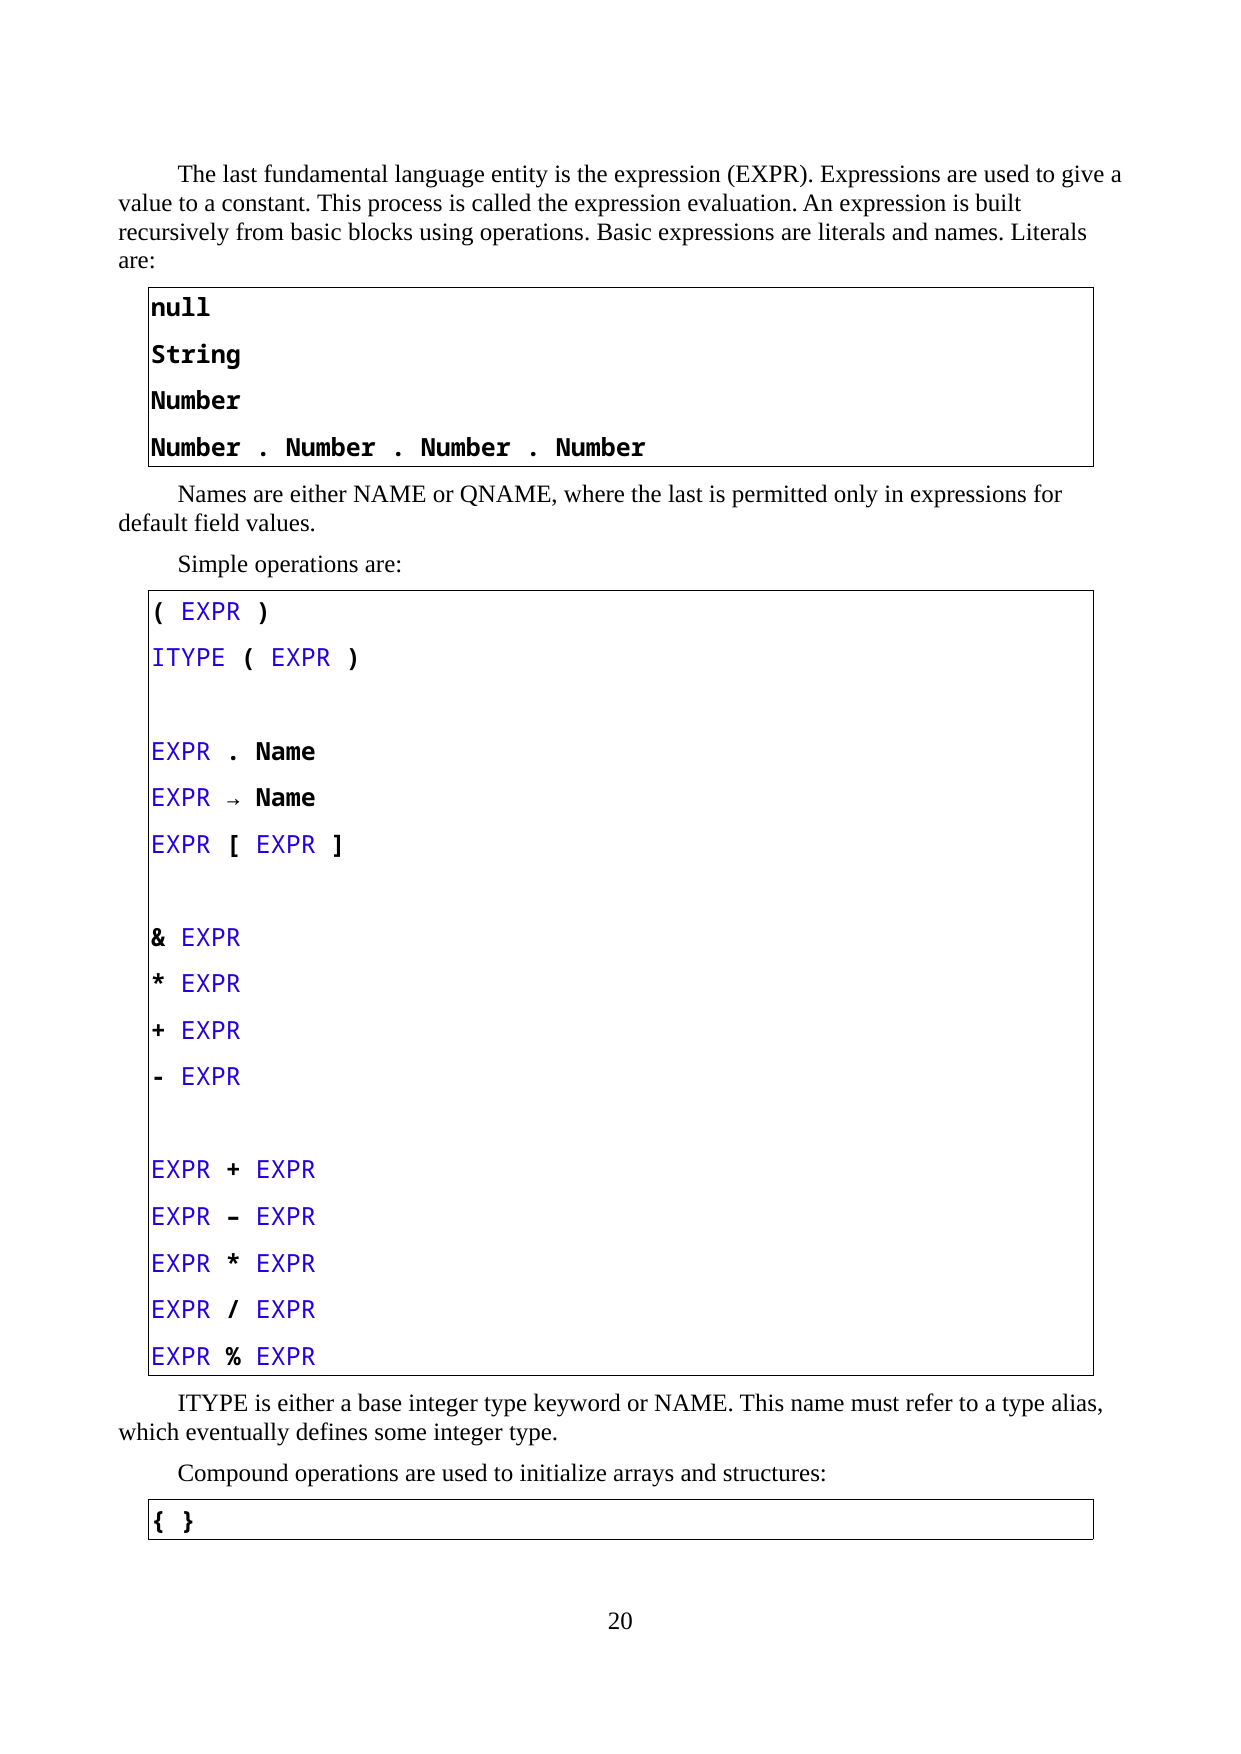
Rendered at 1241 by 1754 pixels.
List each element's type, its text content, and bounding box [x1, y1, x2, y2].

text + EXPR [149, 1009, 1093, 1047]
text - EXPR [149, 1056, 1093, 1093]
text ( EXPR ) [149, 591, 1093, 627]
text EXPR – EXPR [149, 1196, 1093, 1233]
text & EXPR [149, 916, 1093, 953]
text String [149, 333, 1093, 371]
text EXPR → Name [149, 777, 1093, 814]
text Simple operations are: [118, 549, 1122, 578]
text The last fundamental language entity is the expression (EXPR). Expressions are used to give a value to a constant. This process is called the expression evaluation. An expression is built recursively from basic blocks using operations. Basic expressions are literals and names. Literals are: [118, 159, 1122, 274]
text EXPR + EXPR [149, 1149, 1093, 1186]
text EXPR / EXPR [149, 1289, 1093, 1326]
text Number [149, 380, 1093, 417]
text null [149, 288, 1093, 324]
text ITYPE is either a base integer type keyword or NAME. This name must refer to a type alias, which eventually defines some integer type. [118, 1388, 1122, 1446]
text Names are either NAME or QNAME, where the last is permitted only in expressions for default field values. [118, 479, 1122, 537]
text EXPR [ EXPR ] [149, 823, 1093, 860]
text EXPR % EXPR [149, 1335, 1093, 1375]
text EXPR * EXPR [149, 1242, 1093, 1279]
text Number . Number . Number . Number [149, 427, 1093, 466]
text ITYPE ( EXPR ) [149, 637, 1093, 674]
text Compound operations are used to initialize arrays and structures: [118, 1458, 1122, 1487]
text EXPR . Name [149, 730, 1093, 767]
text * EXPR [149, 963, 1093, 1000]
text { } [149, 1500, 1093, 1539]
